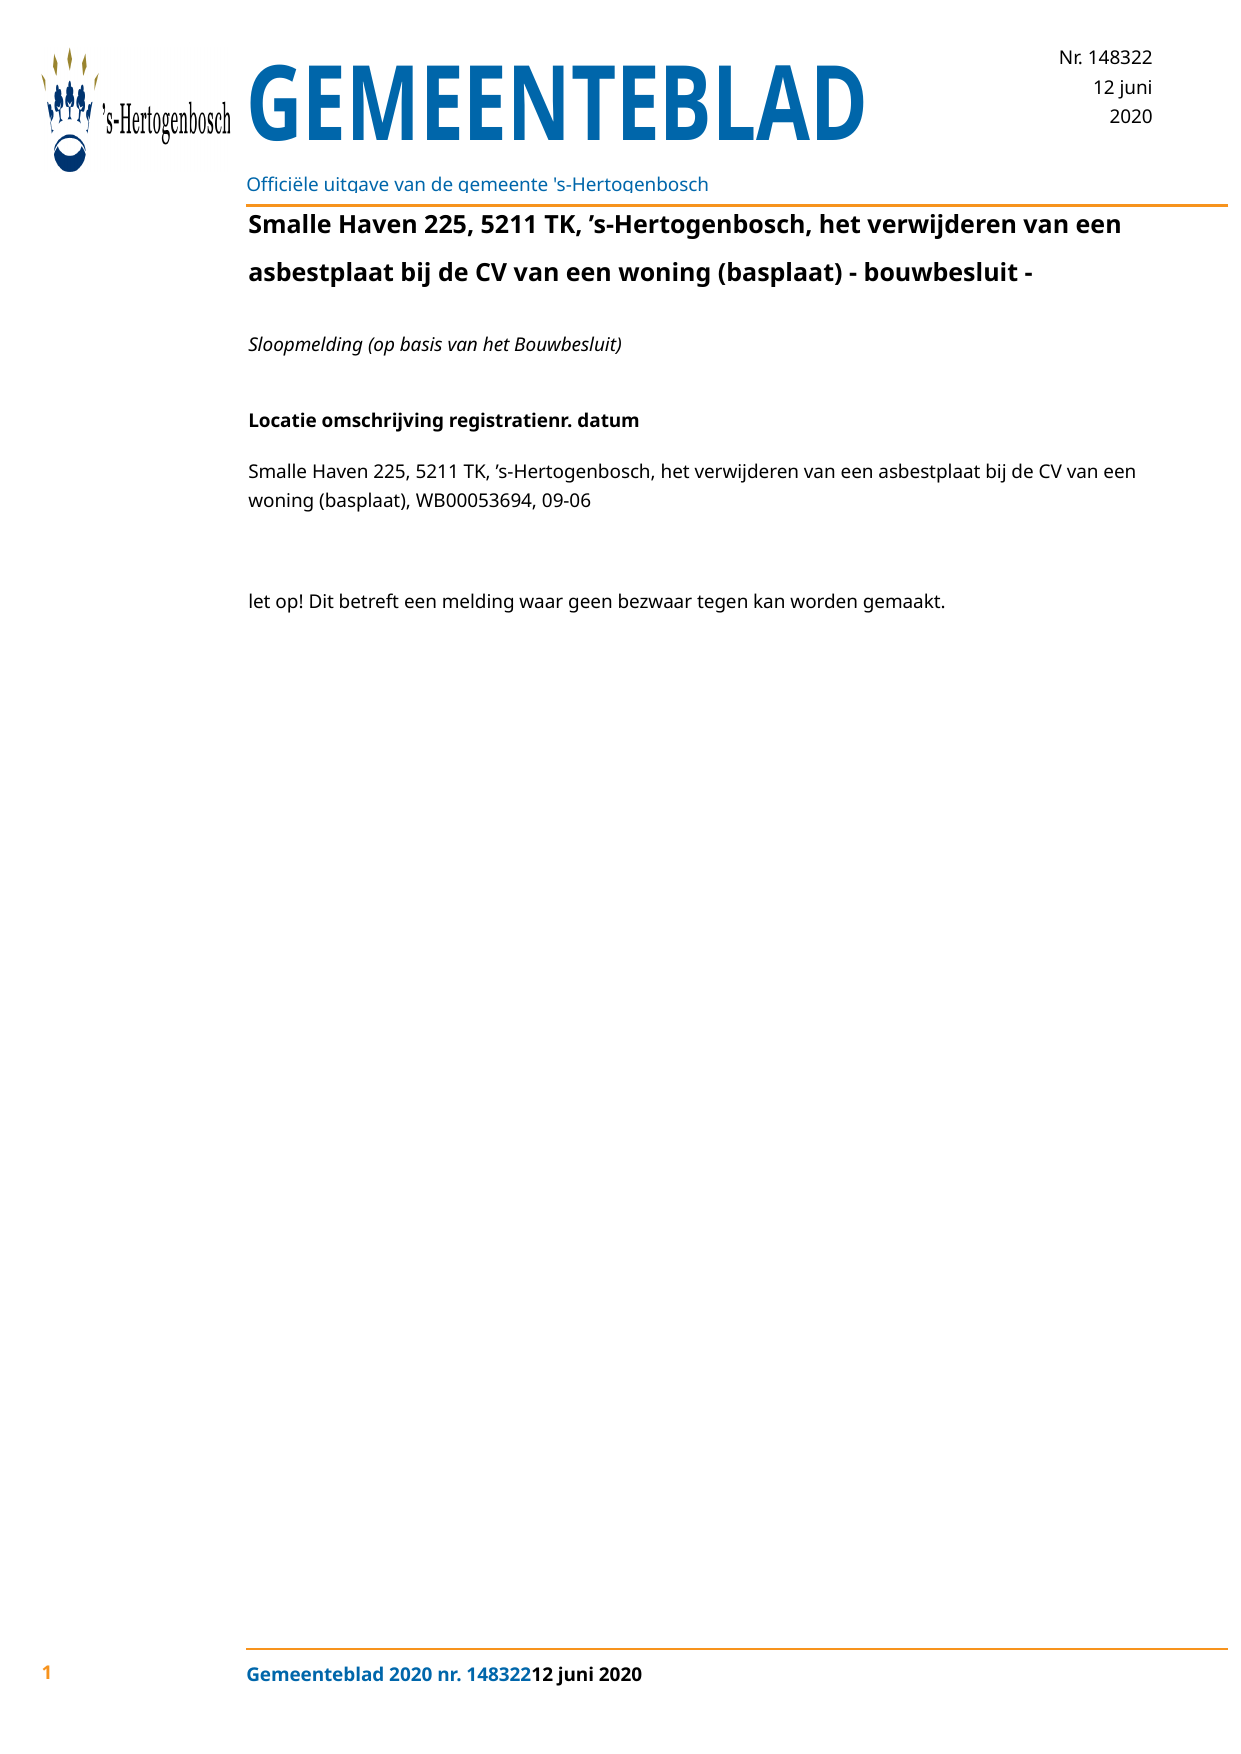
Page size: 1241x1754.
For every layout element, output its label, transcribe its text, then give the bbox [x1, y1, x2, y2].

text Sloopmelding (op basis van het Bouwbesluit) [248, 331, 1152, 357]
text Smalle Haven 225, 5211 TK, ’s-Hertogenbosch, het verwijderen van een asbestplaat bij de CV van een woning (basplaat) - bouwbesluit - [248, 207, 1152, 288]
picture [41, 47, 231, 172]
text Locatie omschrijving registratienr. datum [248, 408, 1152, 433]
text let op! Dit betreft een melding waar geen bezwaar tegen kan worden gemaakt. [248, 588, 1152, 614]
text Smalle Haven 225, 5211 TK, ’s-Hertogenbosch, het verwijderen van een asbestplaat bij de CV van een woning (basplaat), WB00053694, 09-06 [248, 458, 1152, 513]
